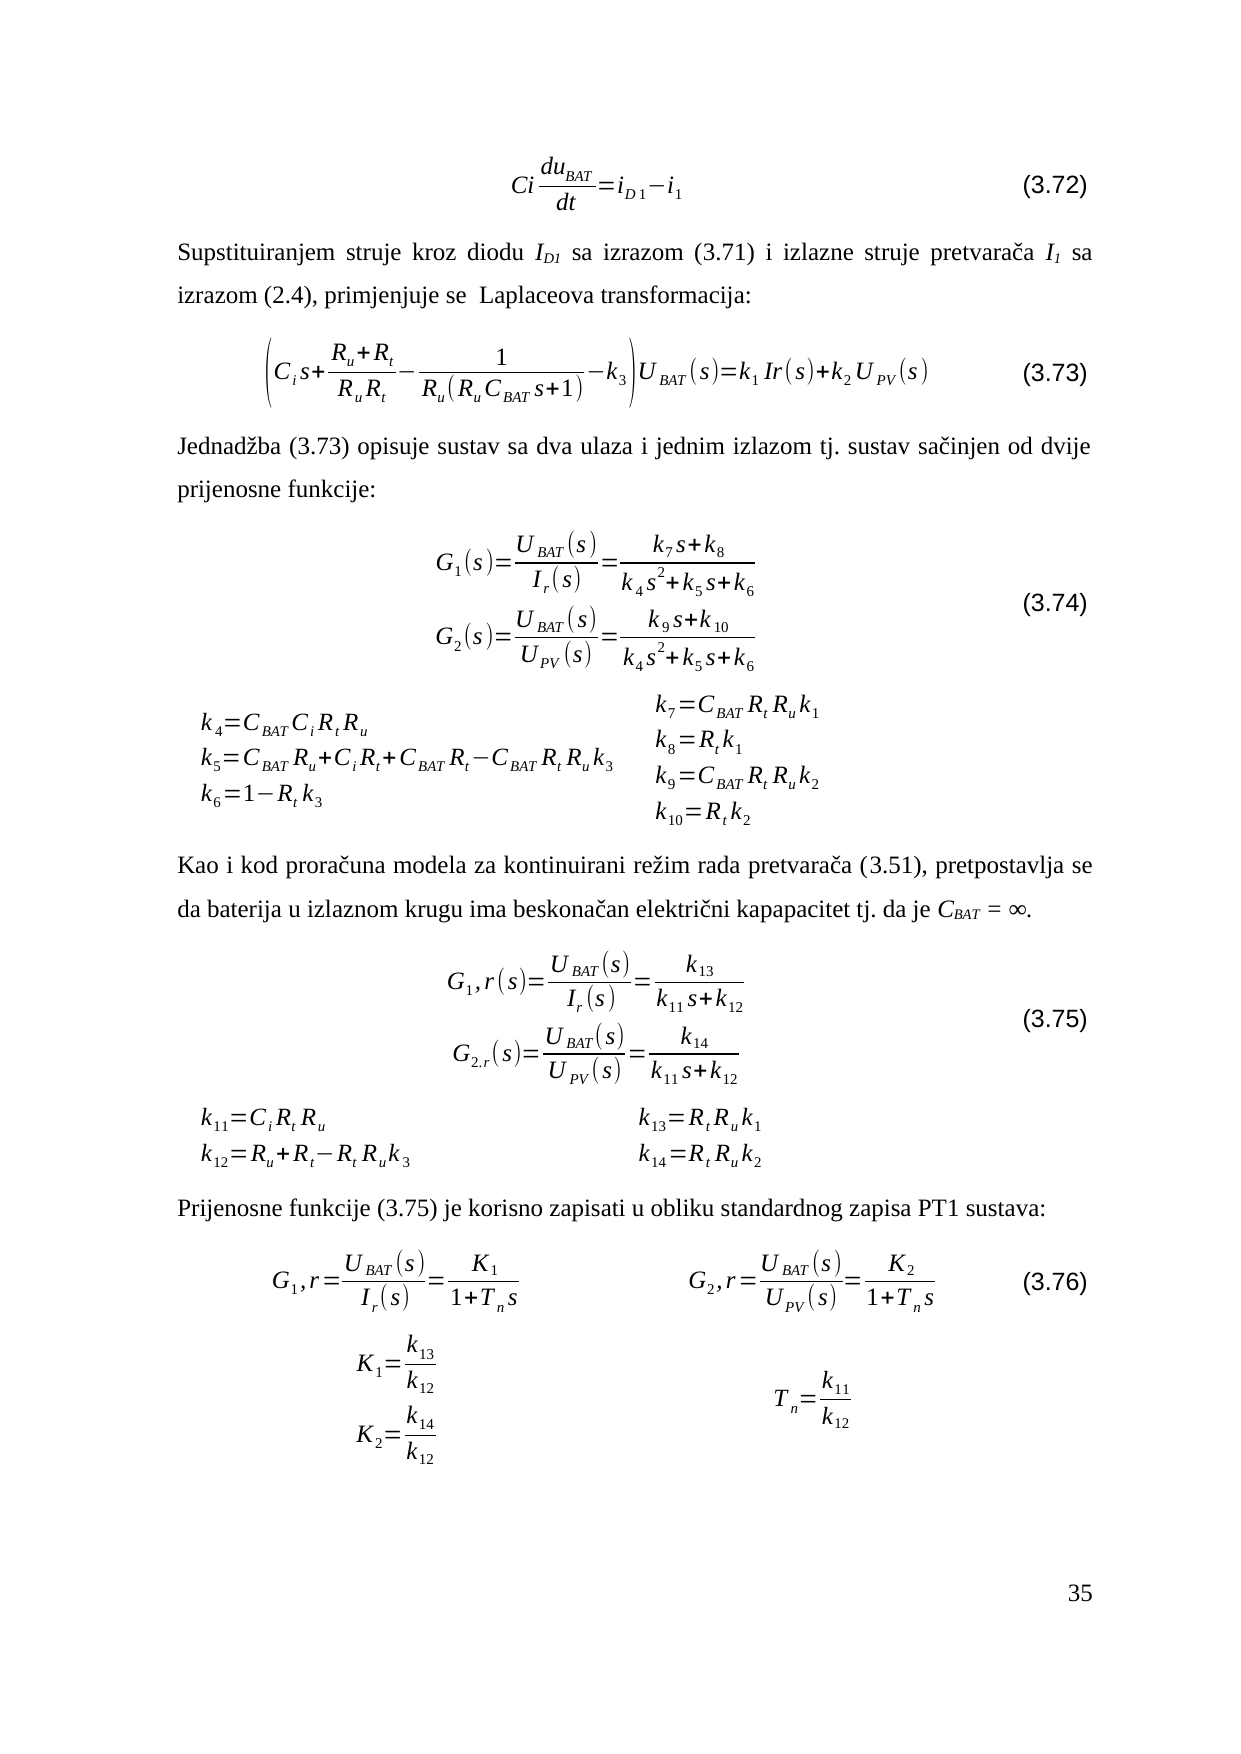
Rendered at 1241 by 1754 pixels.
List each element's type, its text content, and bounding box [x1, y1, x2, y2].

table_cell [177, 1325, 614, 1478]
table_header [177, 147, 1015, 226]
table_header [177, 330, 1015, 419]
table_header [177, 524, 1015, 685]
text Prijenosne funkcije (3.75) je korisno zapisati u obliku standardnog zapisa PT1 sustava: [177, 1193, 1093, 1222]
table_cell [177, 1098, 614, 1181]
table_cell [177, 685, 632, 839]
table_header (3.72) [1015, 147, 1093, 226]
table_header [177, 943, 1015, 1098]
table_cell [615, 1325, 1010, 1478]
text Kao i kod proračuna modela za kontinuirani režim rada pretvarača (3.51), pretpostavlja se da baterija u izlaznom krugu ima beskonačan električni kapapacitet tj. da je CBAT = ∞. [177, 851, 1093, 922]
table_cell [1010, 1325, 1093, 1478]
table_header [615, 1242, 1010, 1325]
table_header (3.74) [1015, 524, 1093, 685]
table_cell [632, 685, 1015, 839]
table_header [177, 1242, 614, 1325]
table_cell [615, 1098, 1015, 1181]
table_header (3.76) [1010, 1242, 1093, 1325]
table_cell [1015, 1098, 1093, 1181]
table_cell [1015, 685, 1093, 839]
text Jednadžba (3.73) opisuje sustav sa dva ulaza i jednim izlazom tj. sustav sačinjen od dvije prijenosne funkcije: [177, 431, 1093, 503]
table_header (3.75) [1015, 943, 1093, 1098]
table_header (3.73) [1015, 330, 1093, 419]
text Supstituiranjem struje kroz diodu ID1 sa izrazom (3.71) i izlazne struje pretvarača I1 sa izrazom (2.4), primjenjuje se Laplaceova transformacija: [177, 237, 1093, 309]
